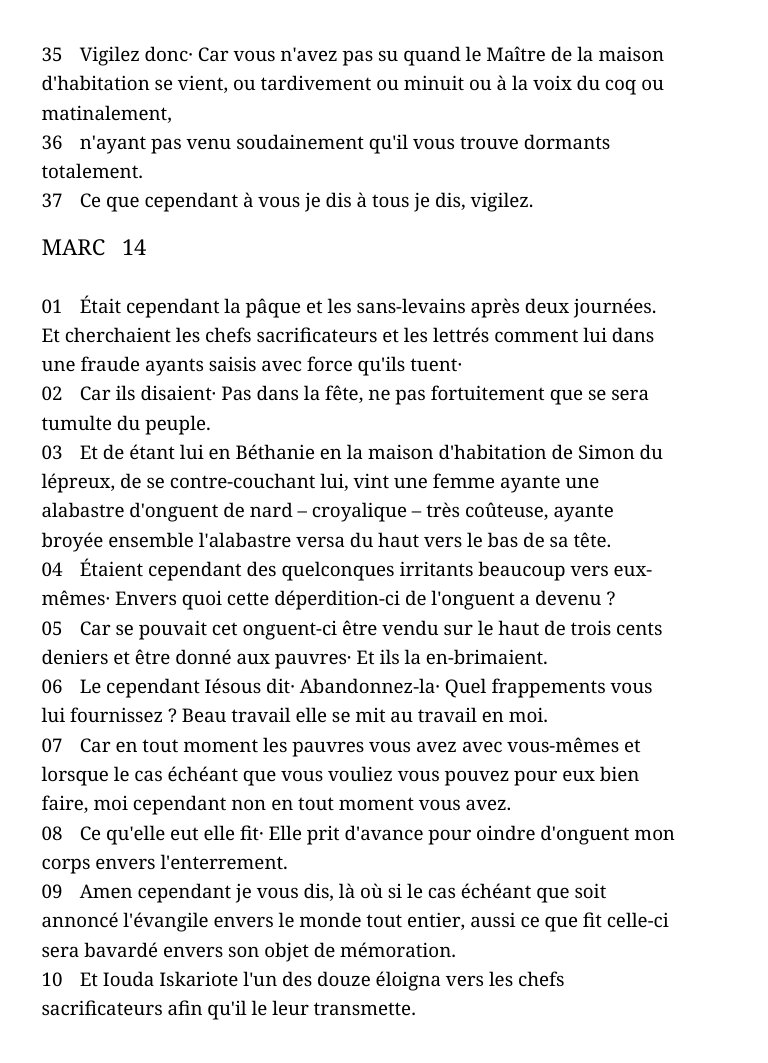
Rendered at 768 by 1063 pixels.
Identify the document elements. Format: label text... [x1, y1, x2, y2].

text 35 Vigilez donc· Car vous n'avez pas su quand le Maître de la maison d'habitation se vient, ou tardivement ou minuit ou à la voix du coq ou matinalement, 36 n'ayant pas venu soudainement qu'il vous trouve dormants totalement. 37 Ce que cependant à vous je dis à tous je dis, vigilez. [41, 41, 679, 213]
text MARC 14 [41, 232, 679, 261]
text 01 Était cependant la pâque et les sans-levains après deux journées. Et cherchaient les chefs sacrificateurs et les lettrés comment lui dans une fraude ayants saisis avec force qu'ils tuent· 02 Car ils disaient· Pas dans la fête, ne pas fortuitement que se sera tumulte du peuple. 03 Et de étant lui en Béthanie en la maison d'habitation de Simon du lépreux, de se contre-couchant lui, vint une femme ayante une alabastre d'onguent de nard – croyalique – très coûteuse, ayante broyée ensemble l'alabastre versa du haut vers le bas de sa tête. 04 Étaient cependant des quelconques irritants beaucoup vers eux-mêmes· Envers quoi cette déperdition-ci de l'onguent a devenu ? 05 Car se pouvait cet onguent-ci être vendu sur le haut de trois cents deniers et être donné aux pauvres· Et ils la en-brimaient. 06 Le cependant Iésous dit· Abandonnez-la· Quel frappements vous lui fournissez ? Beau travail elle se mit au travail en moi. 07 Car en tout moment les pauvres vous avez avec vous-mêmes et lorsque le cas échéant que vous vouliez vous pouvez pour eux bien faire, moi cependant non en tout moment vous avez. 08 Ce qu'elle eut elle fit· Elle prit d'avance pour oindre d'onguent mon corps envers l'enterrement. 09 Amen cependant je vous dis, là où si le cas échéant que soit annoncé l'évangile envers le monde tout entier, aussi ce que fit celle-ci sera bavardé envers son objet de mémoration. 10 Et Iouda Iskariote l'un des douze éloigna vers les chefs sacrificateurs afin qu'il le leur transmette. [41, 266, 679, 1021]
